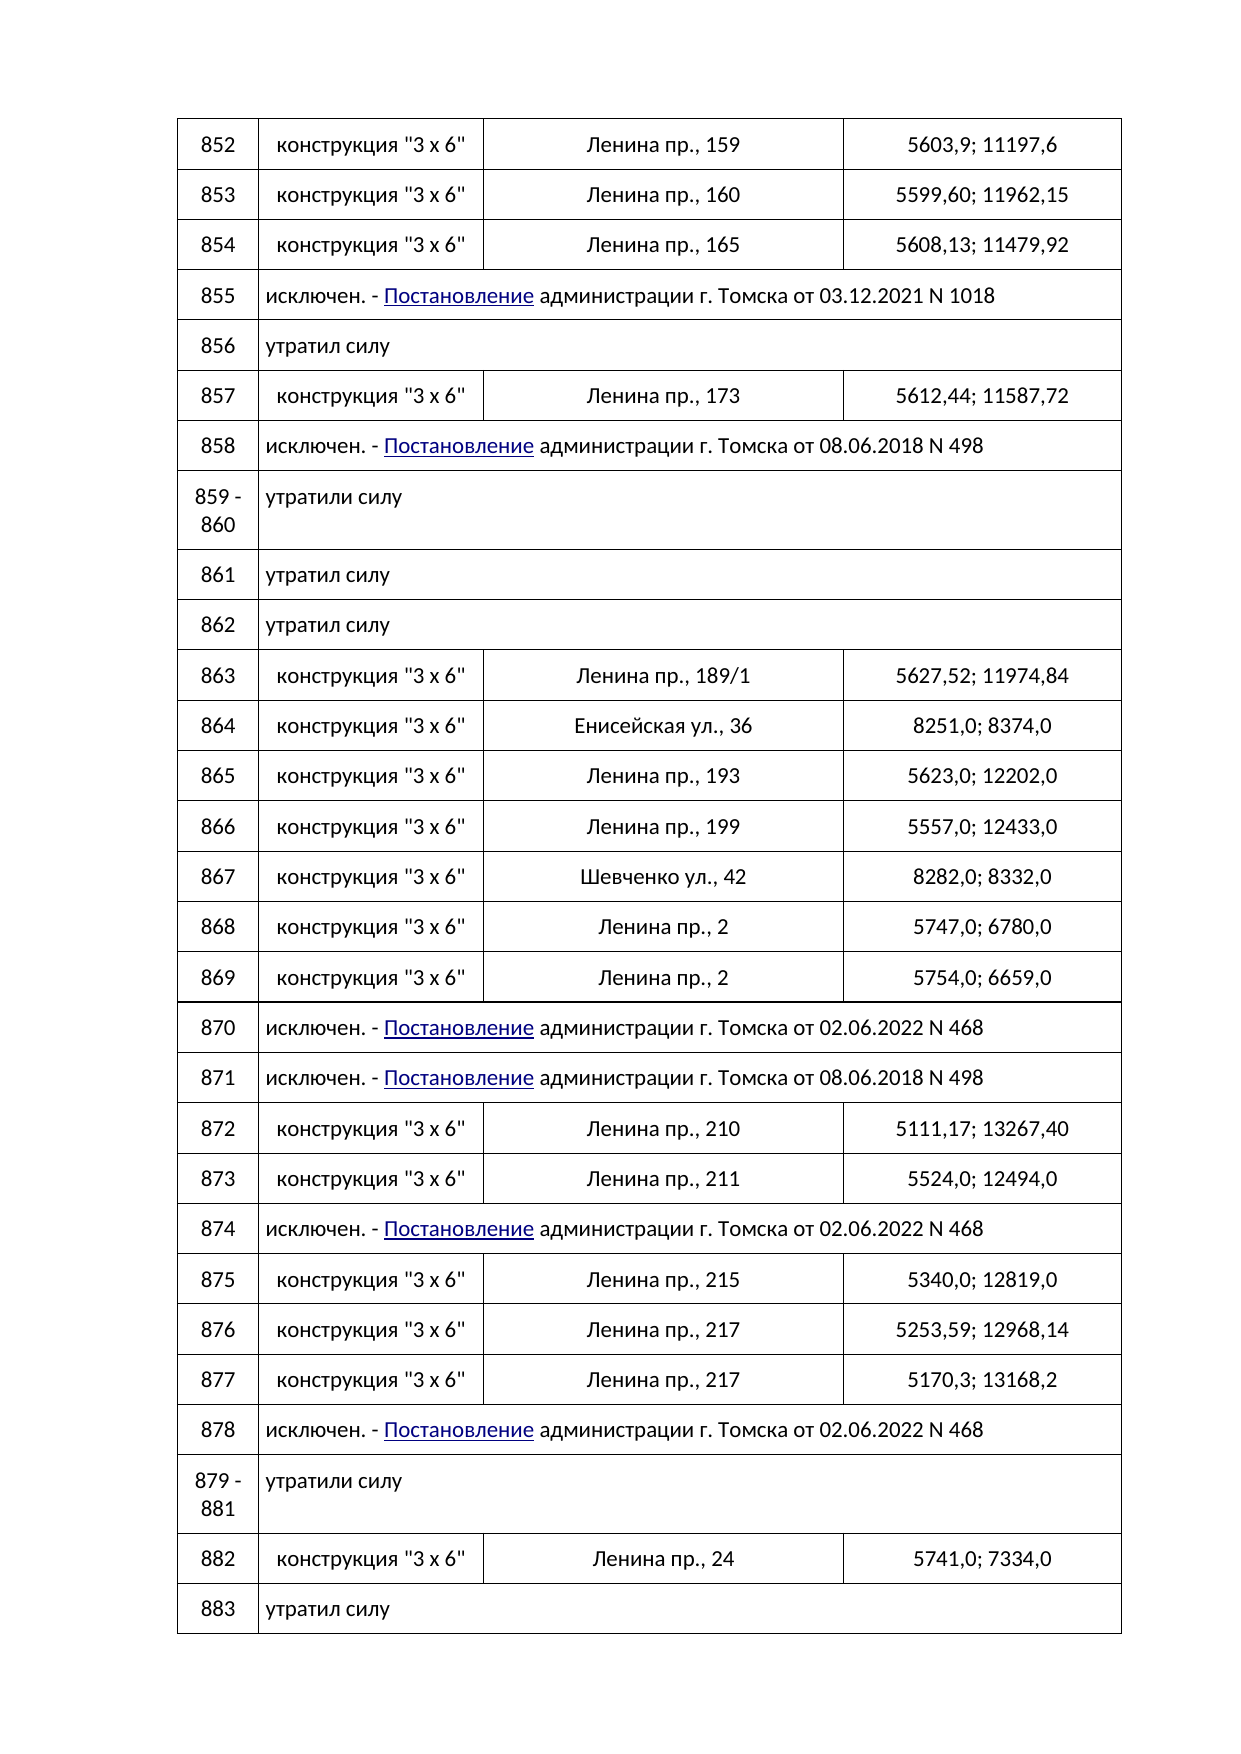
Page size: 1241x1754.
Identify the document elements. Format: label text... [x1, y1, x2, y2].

table_cell 854 [178, 220, 258, 269]
table_cell 853 [178, 170, 258, 219]
table_cell 5627,52; 11974,84 [844, 650, 1121, 699]
table_cell 864 [178, 701, 258, 750]
table_cell 852 [178, 119, 258, 168]
table_cell 5623,0; 12202,0 [844, 751, 1121, 800]
table_cell утратил силу [259, 550, 1121, 599]
table_cell 873 [178, 1154, 258, 1203]
table_cell конструкция "3 x 6" [259, 170, 483, 219]
table_cell 867 [178, 852, 258, 901]
table_cell 5253,59; 12968,14 [844, 1304, 1121, 1354]
table_cell Ленина пр., 173 [484, 371, 843, 420]
table_cell 857 [178, 371, 258, 420]
table_cell конструкция "3 x 6" [259, 1304, 483, 1354]
table_cell конструкция "3 x 6" [259, 1534, 483, 1583]
table_cell конструкция "3 x 6" [259, 371, 483, 420]
table_cell Ленина пр., 160 [484, 170, 843, 219]
table_cell 865 [178, 751, 258, 800]
table_cell 863 [178, 650, 258, 699]
table_cell исключен. - Постановление администрации г. Томска от 03.12.2021 N 1018 [259, 270, 1121, 319]
table_cell конструкция "3 x 6" [259, 751, 483, 800]
table_cell конструкция "3 x 6" [259, 1254, 483, 1303]
table_cell конструкция "3 x 6" [259, 119, 483, 168]
table_cell 5340,0; 12819,0 [844, 1254, 1121, 1303]
table_cell Ленина пр., 165 [484, 220, 843, 269]
table_cell конструкция "3 x 6" [259, 1355, 483, 1404]
table_cell Ленина пр., 24 [484, 1534, 843, 1583]
table_cell 879 - 881 [178, 1455, 258, 1533]
table_cell 871 [178, 1053, 258, 1102]
table_cell конструкция "3 x 6" [259, 1154, 483, 1203]
table_cell утратил силу [259, 320, 1121, 370]
table_cell 5608,13; 11479,92 [844, 220, 1121, 269]
table_cell Ленина пр., 159 [484, 119, 843, 168]
table_cell 5603,9; 11197,6 [844, 119, 1121, 168]
table_cell 5612,44; 11587,72 [844, 371, 1121, 420]
table_cell 859 - 860 [178, 471, 258, 549]
table_cell конструкция "3 x 6" [259, 852, 483, 901]
table_cell Ленина пр., 217 [484, 1355, 843, 1404]
table_cell утратили силу [259, 471, 1121, 549]
table_cell Ленина пр., 2 [484, 952, 843, 1001]
table_cell 5111,17; 13267,40 [844, 1103, 1121, 1152]
table_cell Ленина пр., 193 [484, 751, 843, 800]
table_cell 5524,0; 12494,0 [844, 1154, 1121, 1203]
table_cell 866 [178, 801, 258, 851]
table_cell утратили силу [259, 1455, 1121, 1533]
table_cell 870 [178, 1003, 258, 1052]
table_cell конструкция "3 x 6" [259, 801, 483, 851]
table_cell 855 [178, 270, 258, 319]
table_cell Шевченко ул., 42 [484, 852, 843, 901]
table_cell 875 [178, 1254, 258, 1303]
table_cell конструкция "3 x 6" [259, 701, 483, 750]
table_cell конструкция "3 x 6" [259, 650, 483, 699]
table_cell исключен. - Постановление администрации г. Томска от 08.06.2018 N 498 [259, 421, 1121, 470]
table_cell Ленина пр., 211 [484, 1154, 843, 1203]
table_cell 5170,3; 13168,2 [844, 1355, 1121, 1404]
table_cell утратил силу [259, 600, 1121, 649]
table_cell 877 [178, 1355, 258, 1404]
table_cell 878 [178, 1405, 258, 1454]
table_cell утратил силу [259, 1584, 1121, 1633]
table_cell 858 [178, 421, 258, 470]
table_cell 5557,0; 12433,0 [844, 801, 1121, 851]
table_cell 5754,0; 6659,0 [844, 952, 1121, 1001]
table_cell Ленина пр., 210 [484, 1103, 843, 1152]
table_cell 861 [178, 550, 258, 599]
table_cell исключен. - Постановление администрации г. Томска от 02.06.2022 N 468 [259, 1204, 1121, 1253]
table_cell 882 [178, 1534, 258, 1583]
table_cell Ленина пр., 189/1 [484, 650, 843, 699]
table_cell 874 [178, 1204, 258, 1253]
table_cell 5599,60; 11962,15 [844, 170, 1121, 219]
table_cell 8282,0; 8332,0 [844, 852, 1121, 901]
table_cell конструкция "3 x 6" [259, 1103, 483, 1152]
table_cell конструкция "3 x 6" [259, 952, 483, 1001]
table_cell 869 [178, 952, 258, 1001]
table_cell исключен. - Постановление администрации г. Томска от 08.06.2018 N 498 [259, 1053, 1121, 1102]
table_cell 883 [178, 1584, 258, 1633]
table_cell 5741,0; 7334,0 [844, 1534, 1121, 1583]
table_cell 872 [178, 1103, 258, 1152]
table_cell конструкция "3 x 6" [259, 902, 483, 951]
table_cell 862 [178, 600, 258, 649]
table_cell Ленина пр., 215 [484, 1254, 843, 1303]
table_cell 876 [178, 1304, 258, 1354]
table_cell 8251,0; 8374,0 [844, 701, 1121, 750]
table_cell Ленина пр., 199 [484, 801, 843, 851]
table_cell Ленина пр., 217 [484, 1304, 843, 1354]
table_cell 5747,0; 6780,0 [844, 902, 1121, 951]
table_cell Енисейская ул., 36 [484, 701, 843, 750]
table_cell исключен. - Постановление администрации г. Томска от 02.06.2022 N 468 [259, 1405, 1121, 1454]
table_cell конструкция "3 x 6" [259, 220, 483, 269]
table_cell Ленина пр., 2 [484, 902, 843, 951]
table_cell 868 [178, 902, 258, 951]
table_cell 856 [178, 320, 258, 370]
table_cell исключен. - Постановление администрации г. Томска от 02.06.2022 N 468 [259, 1003, 1121, 1052]
